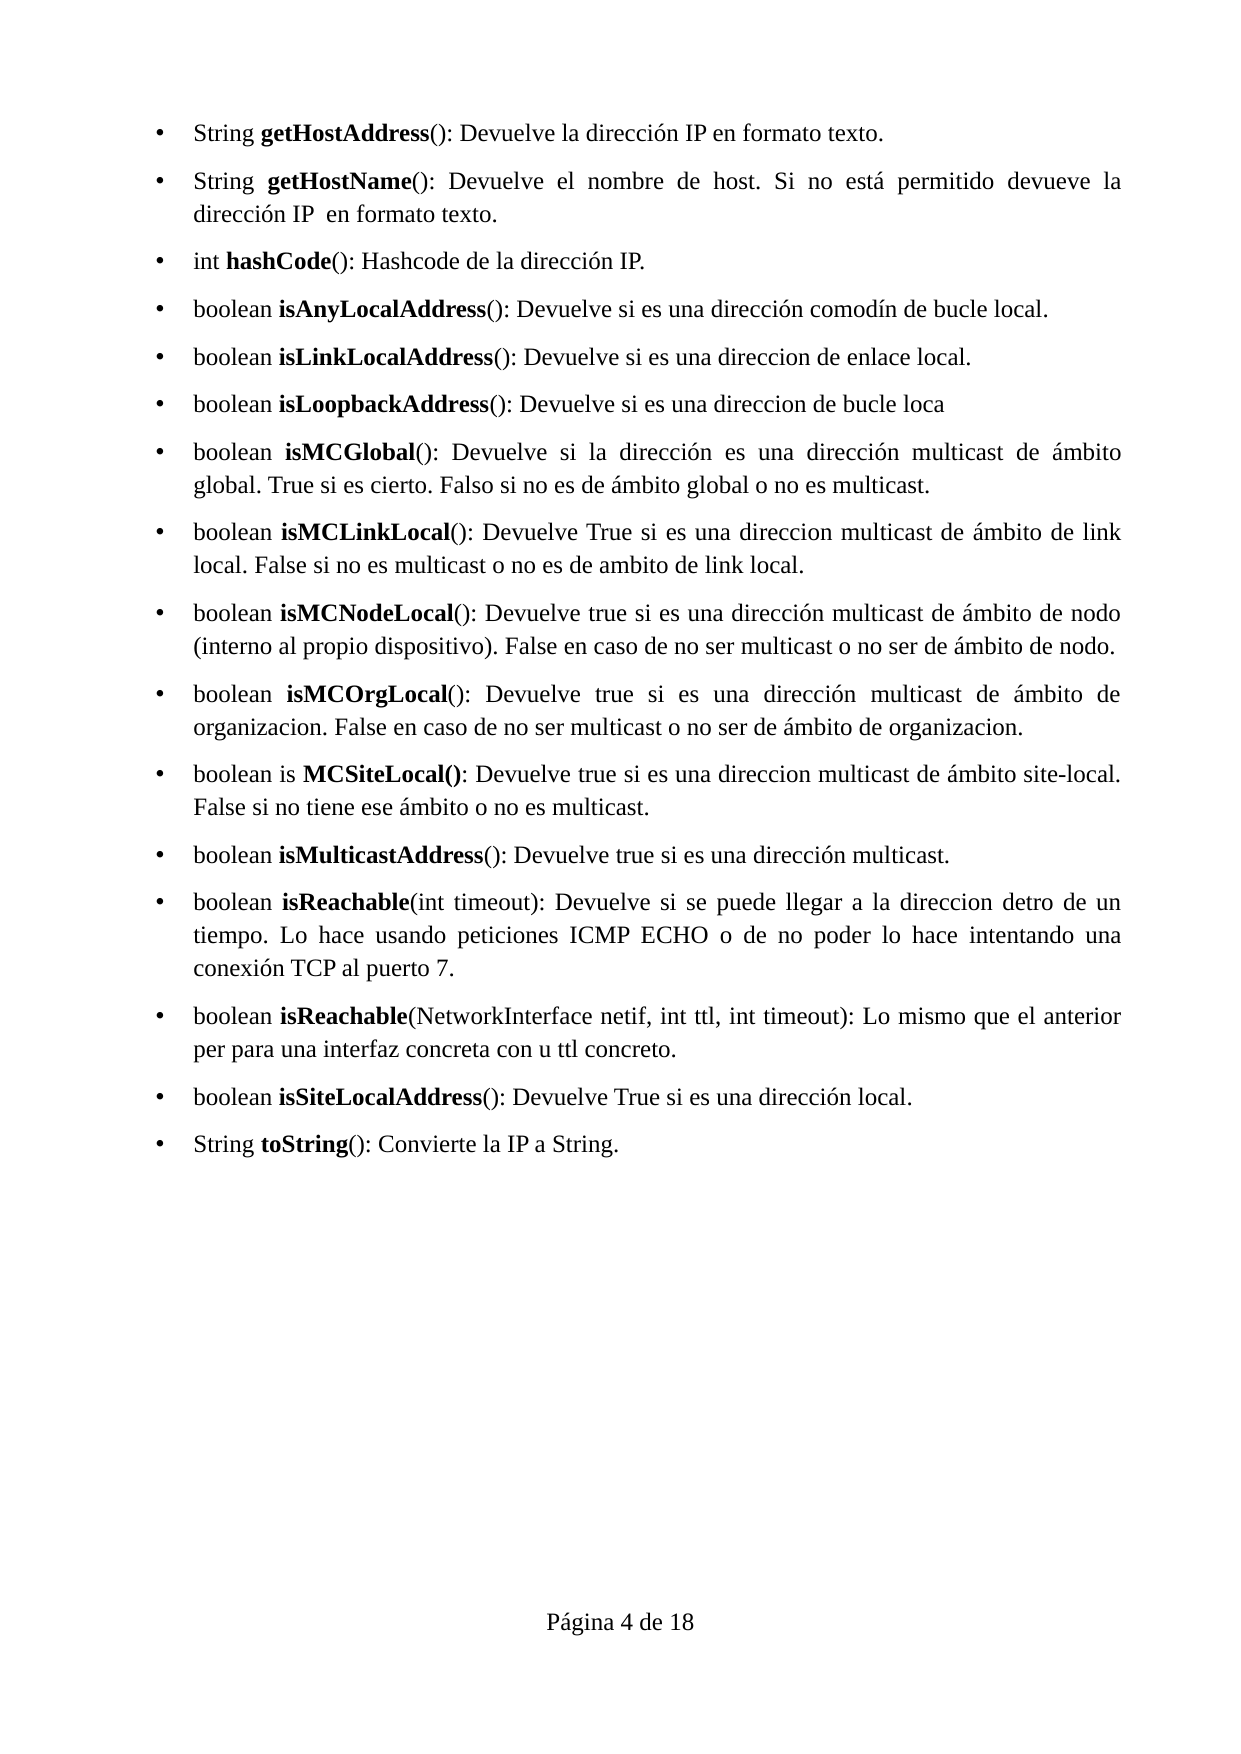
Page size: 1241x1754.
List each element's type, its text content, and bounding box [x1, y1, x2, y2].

list boolean isMulticastAddress(): Devuelve true si es una dirección multicast. [156, 840, 1122, 869]
list boolean isLinkLocalAddress(): Devuelve si es una direccion de enlace local. [156, 342, 1122, 370]
list boolean is MCSiteLocal(): Devuelve true si es una direccion multicast de ámbito site-local. False si no tiene ese ámbito o no es multicast. [156, 759, 1122, 821]
list String getHostAddress(): Devuelve la dirección IP en formato texto. [156, 118, 1122, 147]
list boolean isMCGlobal(): Devuelve si la dirección es una dirección multicast de ámbito global. True si es cierto. Falso si no es de ámbito global o no es multicast. [156, 437, 1122, 498]
list boolean isReachable(NetworkInterface netif, int ttl, int timeout): Lo mismo que el anterior per para una interfaz concreta con u ttl concreto. [156, 1001, 1122, 1063]
list boolean isMCNodeLocal(): Devuelve true si es una dirección multicast de ámbito de nodo (interno al propio dispositivo). False en caso de no ser multicast o no ser de ámbito de nodo. [156, 598, 1122, 660]
list boolean isAnyLocalAddress(): Devuelve si es una dirección comodín de bucle local. [156, 294, 1122, 323]
list boolean isReachable(int timeout): Devuelve si se puede llegar a la direccion detro de un tiempo. Lo hace usando peticiones ICMP ECHO o de no poder lo hace intentando una conexión TCP al puerto 7. [156, 887, 1122, 982]
list String getHostName(): Devuelve el nombre de host. Si no está permitido devueve la dirección IP en formato texto. [156, 166, 1122, 227]
list String toString(): Convierte la IP a String. [156, 1129, 1122, 1158]
list boolean isSiteLocalAddress(): Devuelve True si es una dirección local. [156, 1082, 1122, 1111]
list int hashCode(): Hashcode de la dirección IP. [156, 246, 1122, 275]
list boolean isMCLinkLocal(): Devuelve True si es una direccion multicast de ámbito de link local. False si no es multicast o no es de ambito de link local. [156, 517, 1122, 579]
list boolean isMCOrgLocal(): Devuelve true si es una dirección multicast de ámbito de organizacion. False en caso de no ser multicast o no ser de ámbito de organizacion. [156, 679, 1122, 740]
list boolean isLoopbackAddress(): Devuelve si es una direccion de bucle loca [156, 389, 1122, 418]
